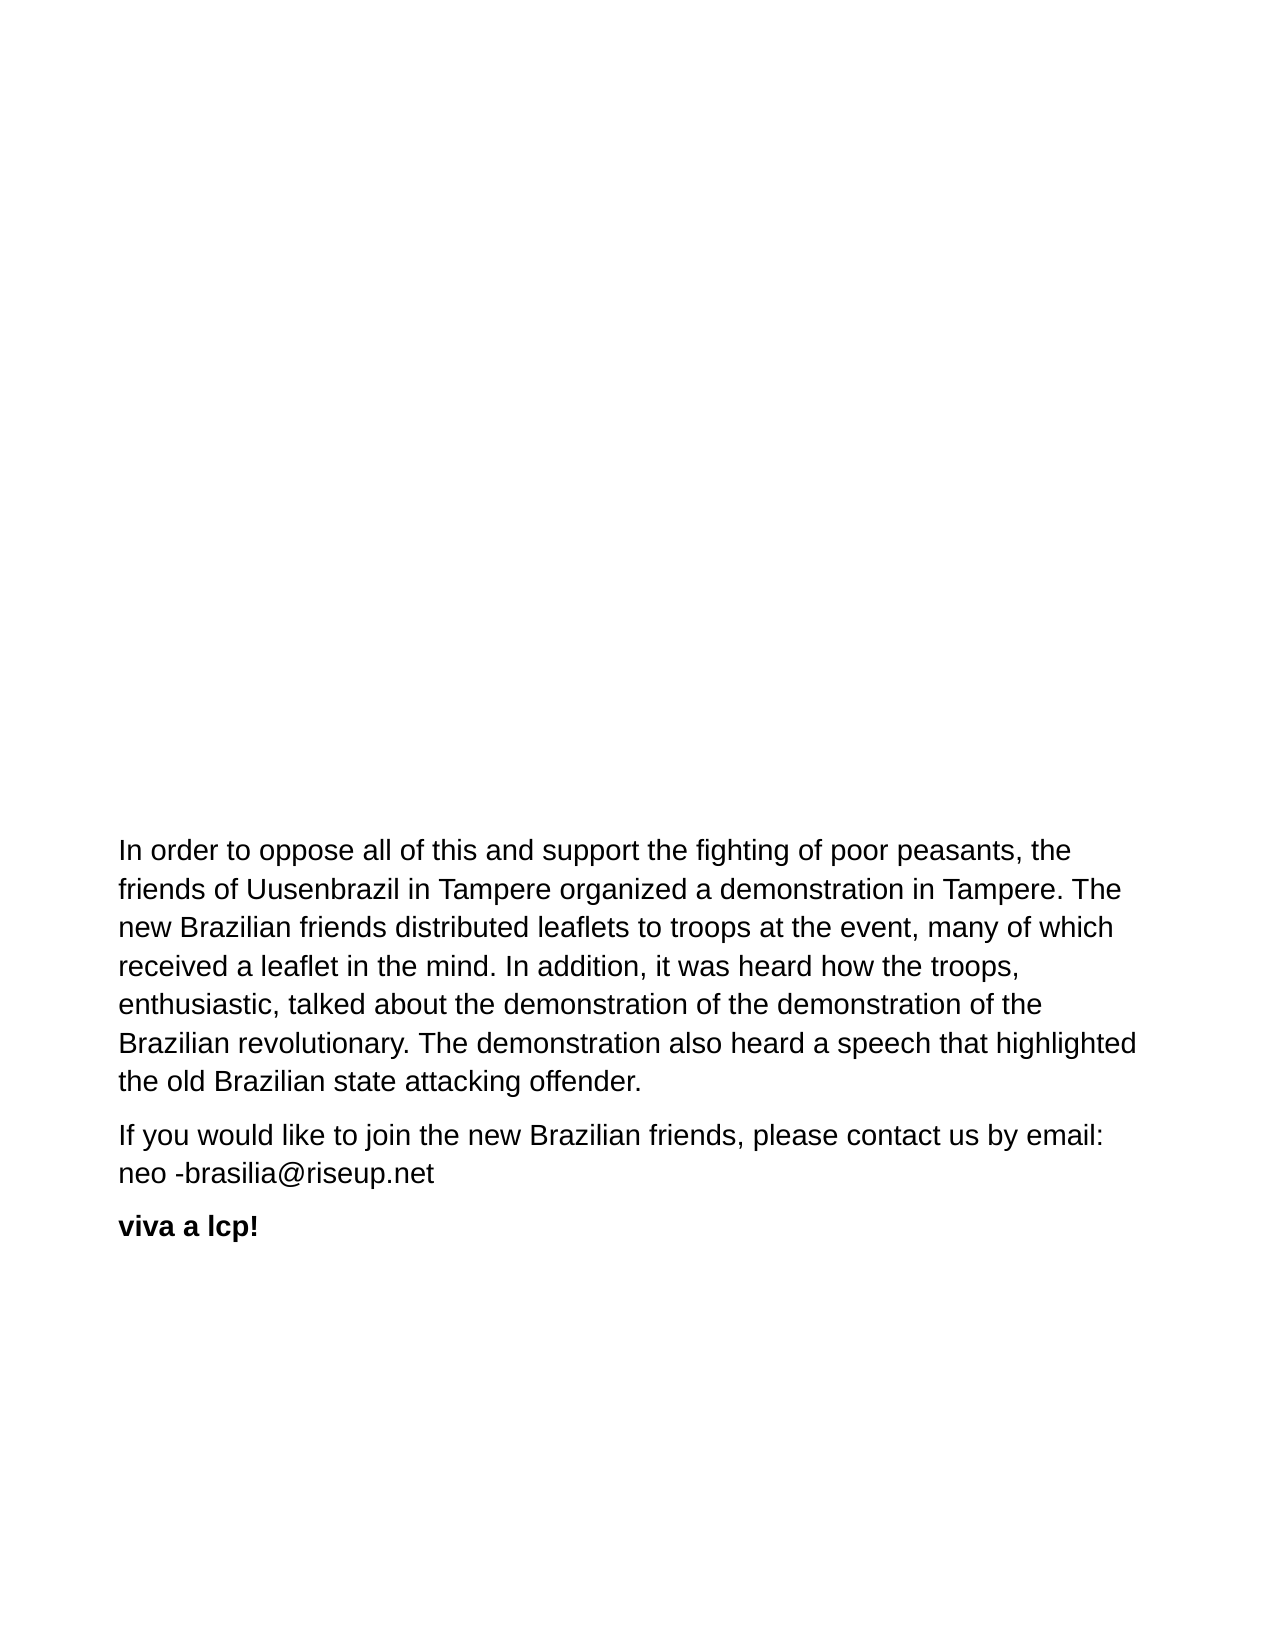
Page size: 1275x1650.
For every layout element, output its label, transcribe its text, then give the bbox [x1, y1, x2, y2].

text In order to oppose all of this and support the fighting of poor peasants, the friends of Uusenbrazil in Tampere organized a demonstration in Tampere. The new Brazilian friends distributed leaflets to troops at the event, many of which received a leaflet in the mind. In addition, it was heard how the troops, enthusiastic, talked about the demonstration of the demonstration of the Brazilian revolutionary. The demonstration also heard a speech that highlighted the old Brazilian state attacking offender. [118, 118, 1157, 1098]
text If you would like to join the new Brazilian friends, please contact us by email: neo -brasilia@riseup.net [118, 1118, 1157, 1190]
text viva a lcp! [118, 1209, 1157, 1243]
